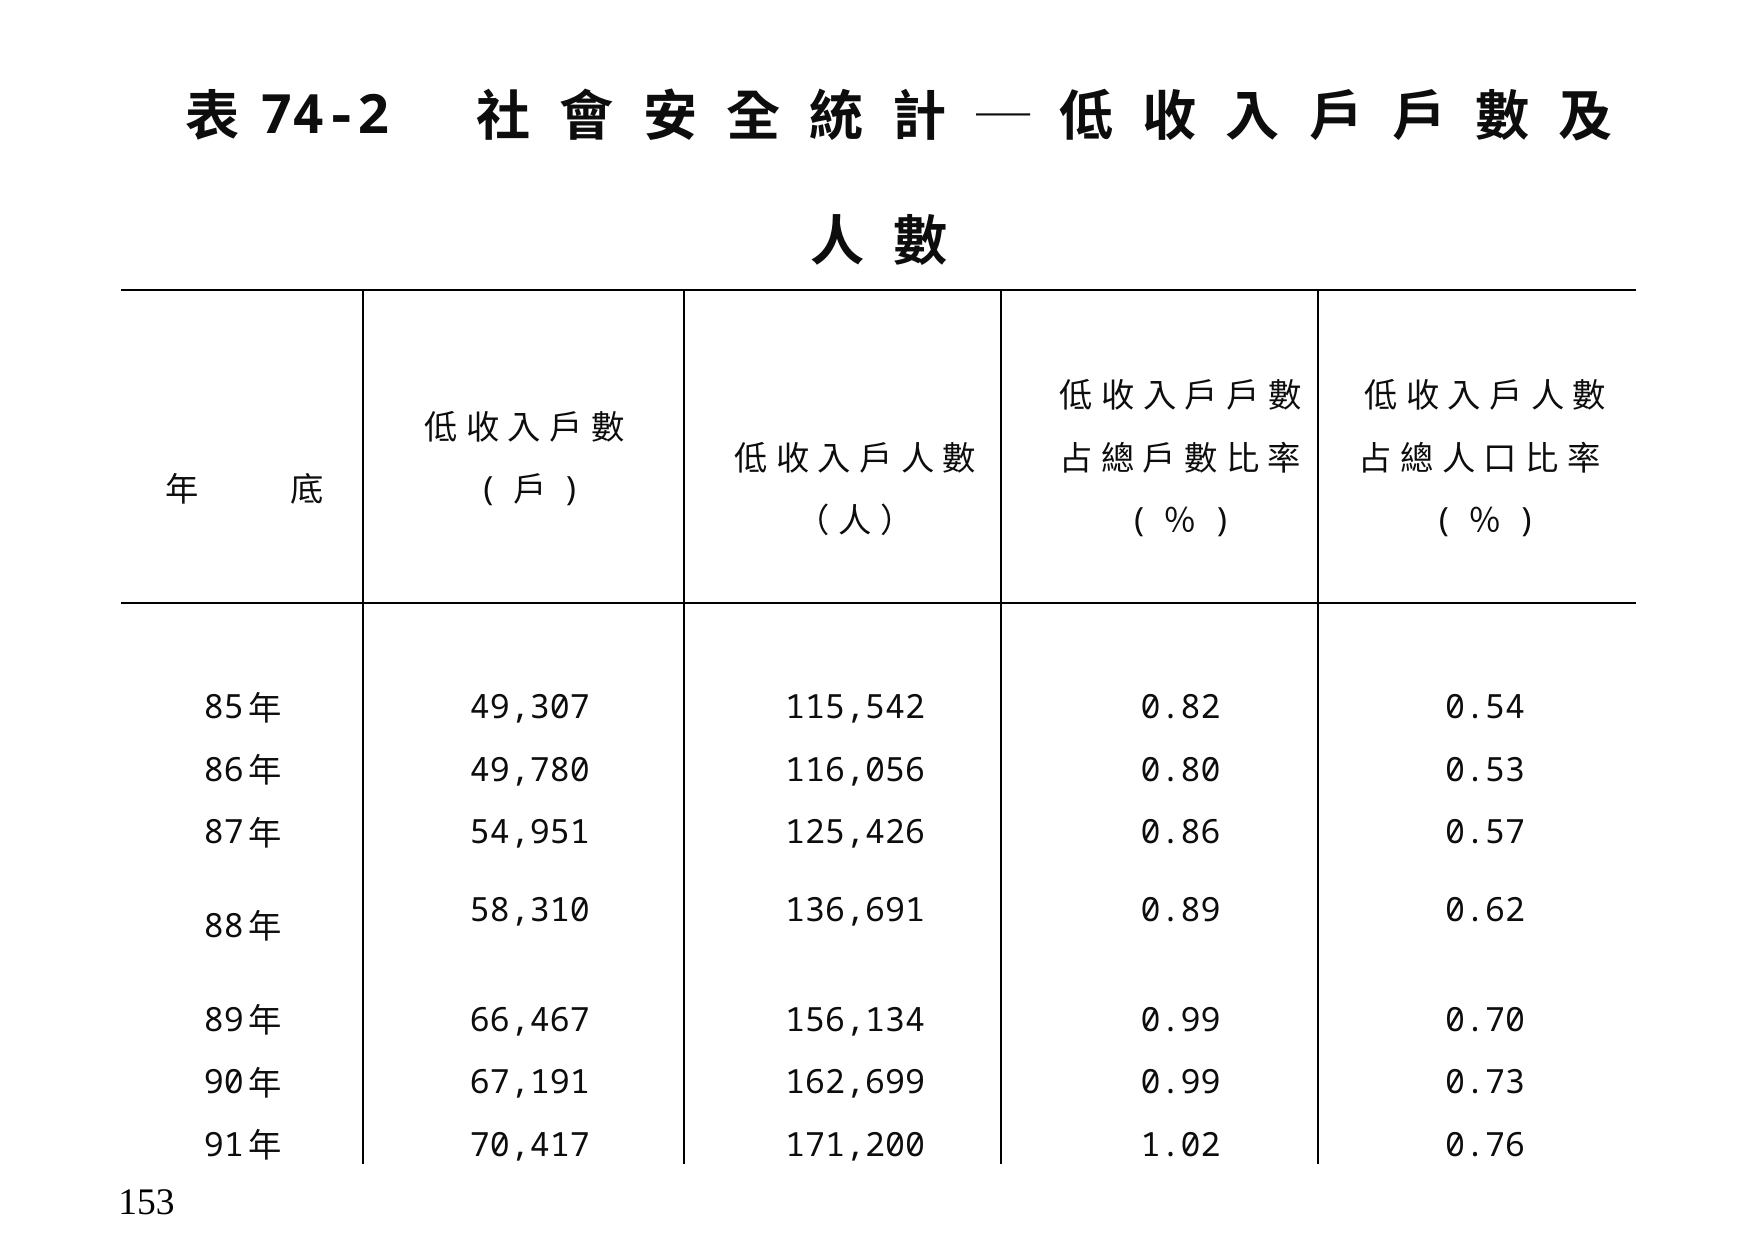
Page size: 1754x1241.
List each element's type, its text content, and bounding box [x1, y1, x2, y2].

table_cell 0.57 [1319, 789, 1636, 852]
table_cell 70,417 [364, 1102, 683, 1164]
table_cell 125,426 [685, 789, 1000, 852]
table_cell 0.62 [1319, 852, 1636, 945]
table_cell 86年 [121, 727, 362, 789]
table_cell 0.53 [1319, 727, 1636, 789]
table_cell 0.73 [1319, 1039, 1636, 1102]
table_cell 67,191 [364, 1039, 683, 1102]
table_cell 0.82 [1002, 604, 1317, 727]
table_cell 156,134 [685, 945, 1000, 1039]
table_header 低收入戶人數 占總人口比率(％) [1319, 291, 1636, 602]
table_cell 58,310 [364, 852, 683, 945]
subtitle 表74-2 社會安全統計─低收入戶戶數及人數 [128, 39, 1628, 289]
table_cell 115,542 [685, 604, 1000, 727]
table_cell 116,056 [685, 727, 1000, 789]
table_cell 171,200 [685, 1102, 1000, 1164]
table_header 低收入戶人數（人） [685, 291, 1000, 602]
table_cell 0.99 [1002, 1039, 1317, 1102]
table_cell 0.99 [1002, 945, 1317, 1039]
table_header 低收入戶數(戶) [364, 291, 683, 602]
table_cell 54,951 [364, 789, 683, 852]
table_cell 88年 [121, 852, 362, 945]
table_header 年 底 [121, 291, 362, 602]
table_cell 66,467 [364, 945, 683, 1039]
table_cell 1.02 [1002, 1102, 1317, 1164]
table_cell 0.76 [1319, 1102, 1636, 1164]
table_cell 90年 [121, 1039, 362, 1102]
table_cell 49,307 [364, 604, 683, 727]
table_header 低收入戶戶數 占總戶數比率(％) [1002, 291, 1317, 602]
table_cell 0.70 [1319, 945, 1636, 1039]
table_cell 91年 [121, 1102, 362, 1164]
table_cell 49,780 [364, 727, 683, 789]
table_cell 0.89 [1002, 852, 1317, 945]
table_cell 0.80 [1002, 727, 1317, 789]
table_cell 87年 [121, 789, 362, 852]
table_cell 136,691 [685, 852, 1000, 945]
table_cell 0.54 [1319, 604, 1636, 727]
table_cell 0.86 [1002, 789, 1317, 852]
table_cell 89年 [121, 945, 362, 1039]
table_cell 85年 [121, 604, 362, 727]
table_cell 162,699 [685, 1039, 1000, 1102]
